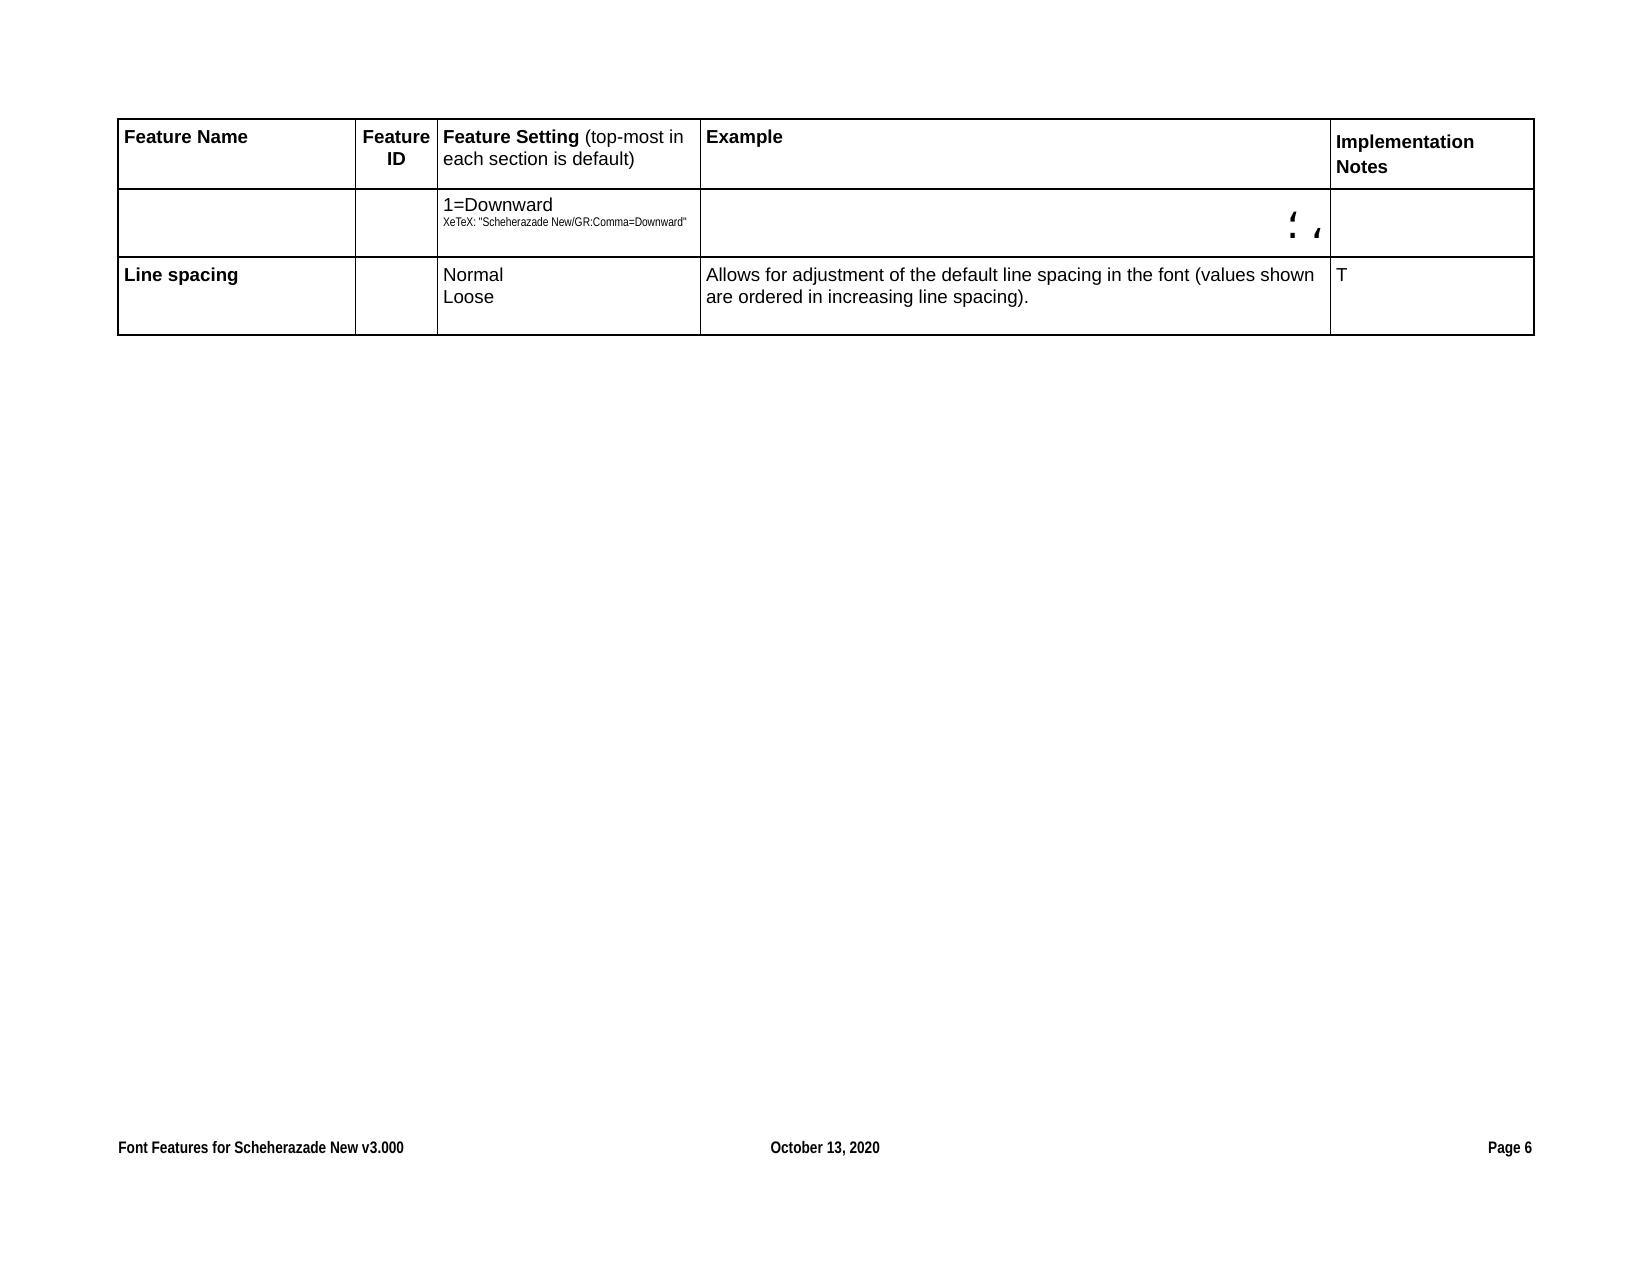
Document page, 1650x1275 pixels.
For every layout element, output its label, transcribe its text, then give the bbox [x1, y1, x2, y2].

table_header Feature Setting (top-most in each section is default) [438, 120, 700, 188]
table_cell 1=Downward XeTeX: "Scheherazade New/GR:Comma=Downward" [438, 190, 700, 256]
table_cell ، ؛ [701, 190, 1330, 256]
table_cell Line spacing [119, 258, 355, 334]
table_cell [356, 190, 437, 256]
table_cell [119, 190, 355, 256]
table_cell [1331, 190, 1533, 256]
table_cell Allows for adjustment of the default line spacing in the font (values shown are ordered in increasing line spacing). [701, 258, 1330, 334]
table_header Example [701, 120, 1330, 188]
table_header Feature ID [356, 120, 437, 188]
table_header Feature Name [119, 120, 355, 188]
table_header Implementation Notes [1331, 120, 1533, 188]
table_cell T [1331, 258, 1533, 334]
table_cell Normal Loose [438, 258, 700, 334]
table_cell [356, 258, 437, 334]
